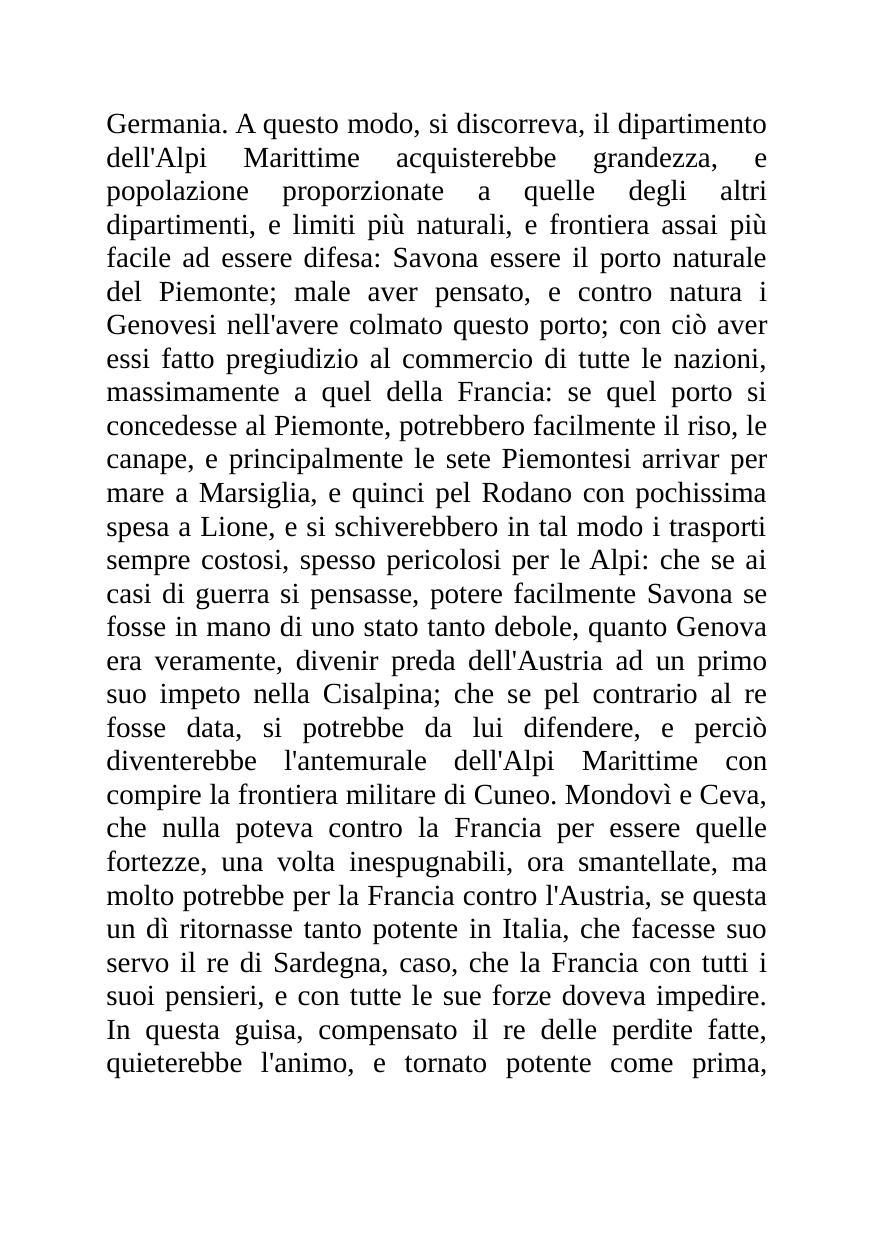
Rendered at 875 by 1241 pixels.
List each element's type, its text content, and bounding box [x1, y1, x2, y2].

text Germania. A questo modo, si discorreva, il dipartimento dell'Alpi Marittime acquisterebbe grandezza, e popolazione proporzionate a quelle degli altri dipartimenti, e limiti più naturali, e frontiera assai più facile ad essere difesa: Savona essere il porto naturale del Piemonte; male aver pensato, e contro natura i Genovesi nell'avere colmato questo porto; con ciò aver essi fatto pregiudizio al commercio di tutte le nazioni, massimamente a quel della Francia: se quel porto si concedesse al Piemonte, potrebbero facilmente il riso, le canape, e principalmente le sete Piemontesi arrivar per mare a Marsiglia, e quinci pel Rodano con pochissima spesa a Lione, e si schiverebbero in tal modo i trasporti sempre costosi, spesso pericolosi per le Alpi: che se ai casi di guerra si pensasse, potere facilmente Savona se fosse in mano di uno stato tanto debole, quanto Genova era veramente, divenir preda dell'Austria ad un primo suo impeto nella Cisalpina; che se pel contrario al re fosse data, si potrebbe da lui difendere, e perciò diventerebbe l'antemurale dell'Alpi Marittime con compire la frontiera militare di Cuneo. Mondovì e Ceva, che nulla poteva contro la Francia per essere quelle fortezze, una volta inespugnabili, ora smantellate, ma molto potrebbe per la Francia contro l'Austria, se questa un dì ritornasse tanto potente in Italia, che facesse suo servo il re di Sardegna, caso, che la Francia con tutti i suoi pensieri, e con tutte le sue forze doveva impedire. In questa guisa, compensato il re delle perdite fatte, quieterebbe l'animo, e tornato potente come prima, [106, 106, 768, 1079]
